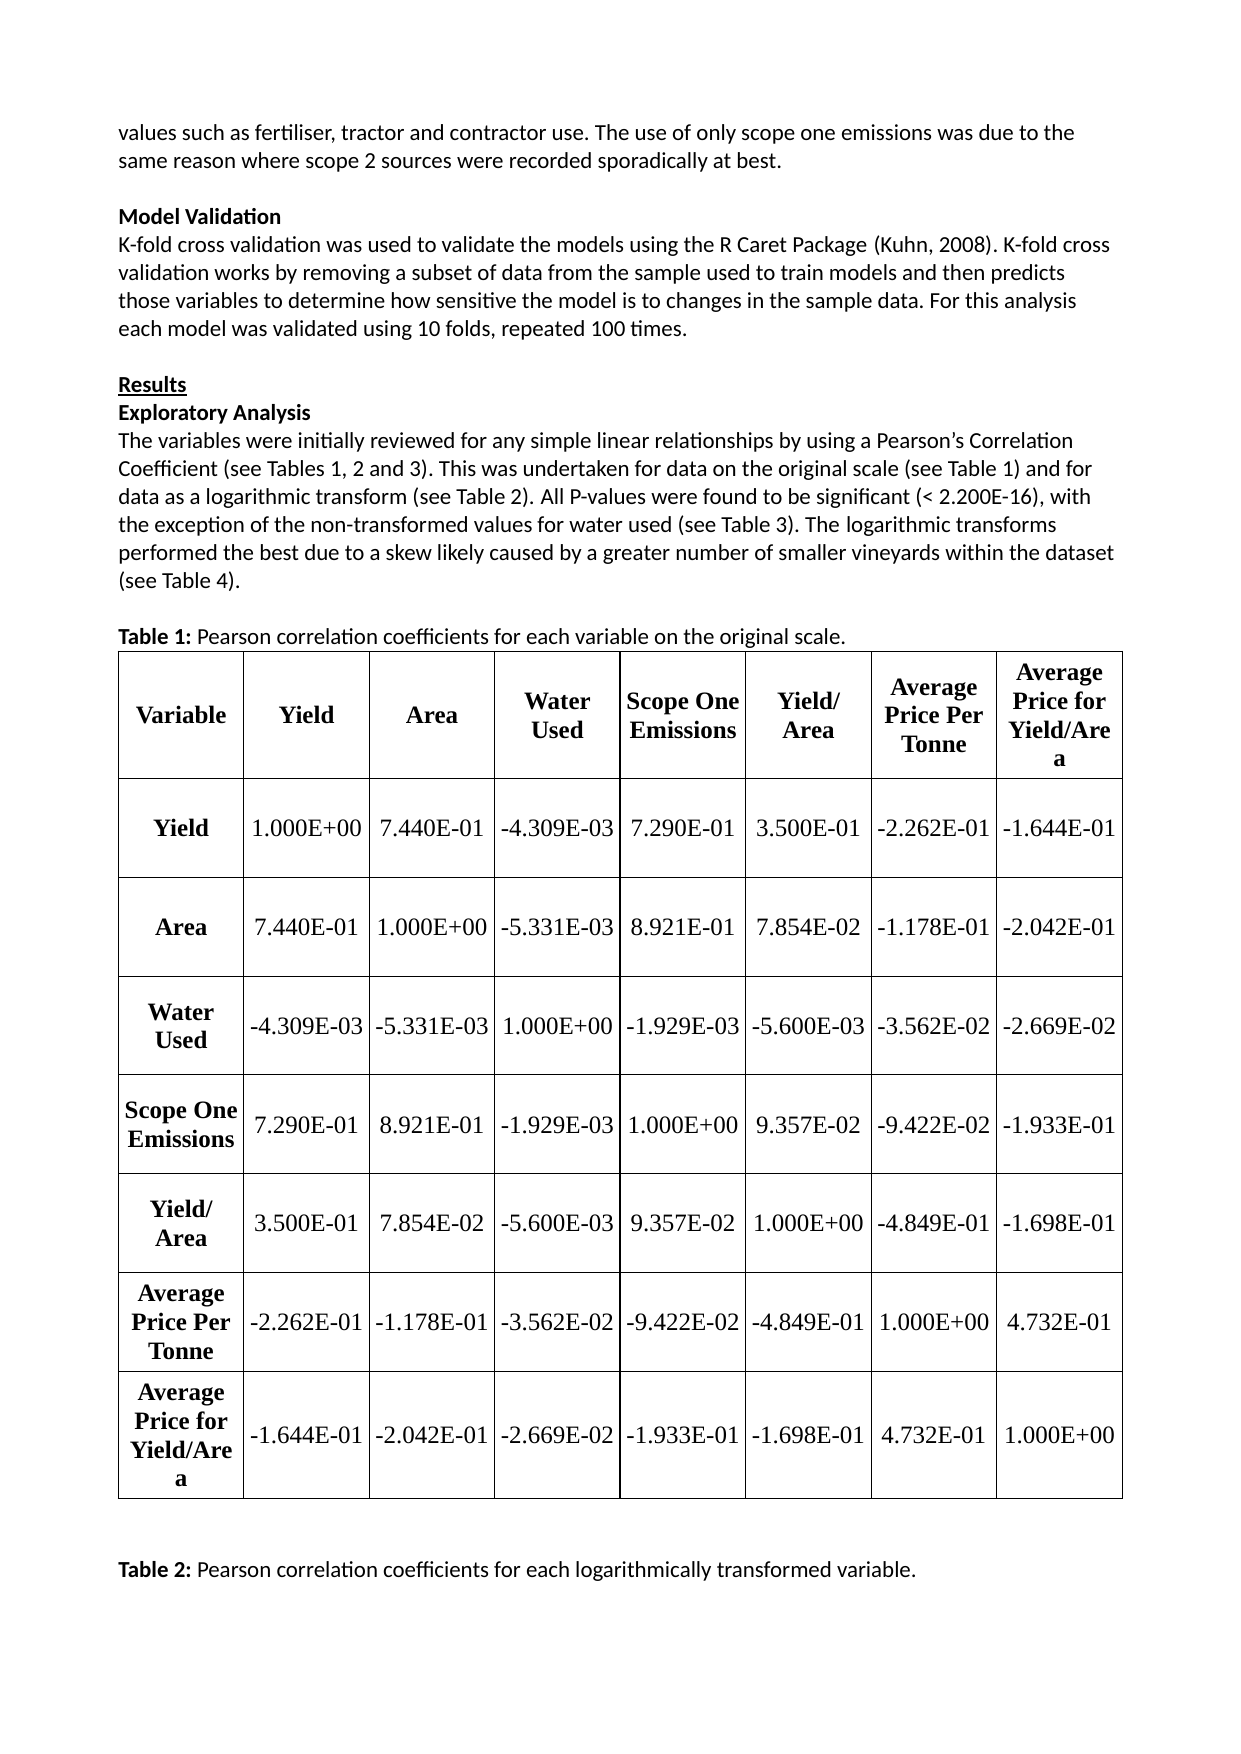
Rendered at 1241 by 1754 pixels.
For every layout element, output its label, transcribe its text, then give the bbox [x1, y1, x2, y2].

table_cell -1.698E-01 [746, 1372, 871, 1498]
table_cell 4.732E-01 [997, 1273, 1122, 1371]
table_header Average Price for Yield/Area [997, 652, 1122, 778]
table_cell Scope One Emissions [119, 1075, 243, 1173]
table_cell 8.921E-01 [621, 878, 745, 976]
table_cell -2.669E-02 [495, 1372, 619, 1498]
table_cell -5.331E-03 [370, 977, 494, 1074]
list Table 1: Pearson correlation coefficients for each variable on the original scale. [118, 622, 1122, 651]
table_cell 3.500E-01 [746, 779, 871, 877]
list Results [118, 370, 1122, 398]
table_cell 1.000E+00 [244, 779, 369, 877]
table_cell 3.500E-01 [244, 1174, 369, 1272]
table_cell 7.290E-01 [621, 779, 745, 877]
table_cell 1.000E+00 [997, 1372, 1122, 1498]
list The variables were initially reviewed for any simple linear relationships by using a Pearson’s Correlation Coefficient (see Tables 1, 2 and 3). This was undertaken for data on the original scale (see Table 1) and for data as a logarithmic transform (see Table 2). All P-values were found to be significant (< 2.200E-16), with the exception of the non-transformed values for water used (see Table 3). The logarithmic transforms performed the best due to a skew likely caused by a greater number of smaller vineyards within the dataset (see Table 4). [118, 426, 1122, 594]
list Table 2: Pearson correlation coefficients for each logarithmically transformed variable. [118, 1555, 1122, 1583]
table_header Yield [244, 652, 369, 778]
table_cell -1.929E-03 [621, 977, 745, 1074]
table_cell -9.422E-02 [621, 1273, 745, 1371]
table_cell -2.042E-01 [997, 878, 1122, 976]
table_header Variable [119, 652, 243, 778]
table_header Area [370, 652, 494, 778]
table_cell Average Price Per Tonne [119, 1273, 243, 1371]
table_cell -1.933E-01 [621, 1372, 745, 1498]
table_cell 1.000E+00 [872, 1273, 996, 1371]
table_cell -5.331E-03 [495, 878, 619, 976]
table_cell -3.562E-02 [495, 1273, 619, 1371]
table_cell -4.309E-03 [495, 779, 619, 877]
table_cell Area [119, 878, 243, 976]
table_cell -4.849E-01 [746, 1273, 871, 1371]
table_cell 1.000E+00 [495, 977, 619, 1074]
table_cell Water Used [119, 977, 243, 1074]
table_header Yield/Area [746, 652, 871, 778]
table_cell Yield [119, 779, 243, 877]
table_header Average Price Per Tonne [872, 652, 996, 778]
table_cell -4.849E-01 [872, 1174, 996, 1272]
table_cell 4.732E-01 [872, 1372, 996, 1498]
table_cell -1.178E-01 [370, 1273, 494, 1371]
table_cell 7.854E-02 [746, 878, 871, 976]
table_cell Yield/Area [119, 1174, 243, 1272]
table_cell -2.262E-01 [872, 779, 996, 877]
table_cell -1.933E-01 [997, 1075, 1122, 1173]
table_cell 1.000E+00 [746, 1174, 871, 1272]
table_cell -3.562E-02 [872, 977, 996, 1074]
table_cell 1.000E+00 [370, 878, 494, 976]
table_cell 7.440E-01 [370, 779, 494, 877]
table_cell 9.357E-02 [746, 1075, 871, 1173]
table_cell -2.669E-02 [997, 977, 1122, 1074]
table_cell -5.600E-03 [746, 977, 871, 1074]
list Model Validation K-fold cross validation was used to validate the models using the R Caret Package (Kuhn, 2008). K-fold cross validation works by removing a subset of data from the sample used to train models and then predicts those variables to determine how sensitive the model is to changes in the sample data. For this analysis each model was validated using 10 folds, repeated 100 times. [118, 202, 1122, 342]
table_cell 8.921E-01 [370, 1075, 494, 1173]
list Exploratory Analysis [118, 398, 1122, 426]
table_cell -1.929E-03 [495, 1075, 619, 1173]
table_cell -1.698E-01 [997, 1174, 1122, 1272]
table_cell 7.854E-02 [370, 1174, 494, 1272]
table_cell 1.000E+00 [621, 1075, 745, 1173]
table_cell -5.600E-03 [495, 1174, 619, 1272]
table_cell -2.042E-01 [370, 1372, 494, 1498]
table_cell -9.422E-02 [872, 1075, 996, 1173]
table_cell -2.262E-01 [244, 1273, 369, 1371]
table_cell 7.440E-01 [244, 878, 369, 976]
table_cell -1.178E-01 [872, 878, 996, 976]
table_cell -1.644E-01 [997, 779, 1122, 877]
table_header Scope One Emissions [621, 652, 745, 778]
table_cell Average Price for Yield/Area [119, 1372, 243, 1498]
table_cell -4.309E-03 [244, 977, 369, 1074]
table_cell -1.644E-01 [244, 1372, 369, 1498]
table_cell 7.290E-01 [244, 1075, 369, 1173]
table_header Water Used [495, 652, 619, 778]
table_cell 9.357E-02 [621, 1174, 745, 1272]
list values such as fertiliser, tractor and contractor use. The use of only scope one emissions was due to the same reason where scope 2 sources were recorded sporadically at best. [118, 118, 1122, 174]
